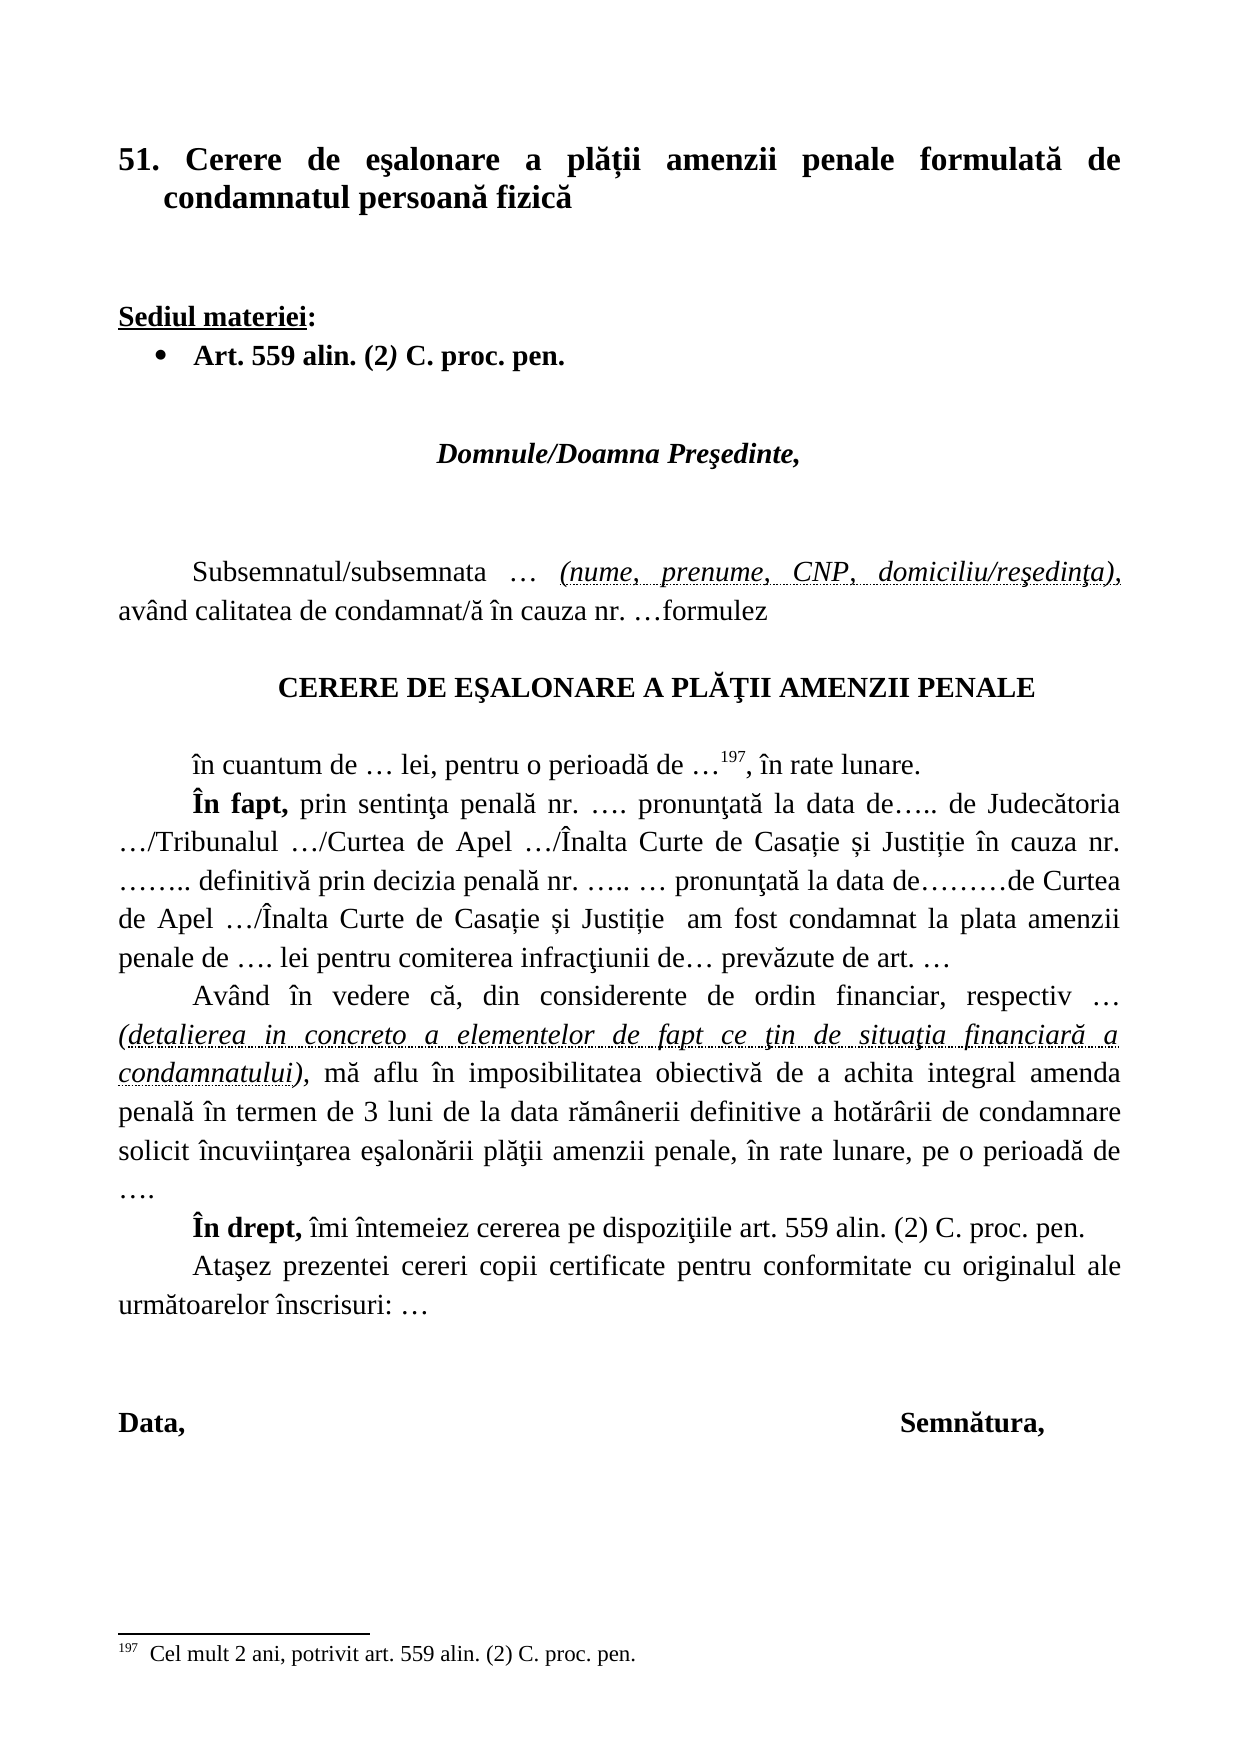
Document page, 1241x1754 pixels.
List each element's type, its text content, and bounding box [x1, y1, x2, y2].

text Ataşez prezentei cereri copii certificate pentru conformitate cu originalul ale următoarelor înscrisuri: … [118, 1248, 1122, 1320]
text Cel mult 2 ani, potrivit art. 559 alin. (2) C. proc. pen. [118, 1641, 1122, 1667]
text Sediul materiei: [118, 299, 1122, 333]
text în cuantum de … lei, pentru o perioadă de …, în rate lunare. [118, 747, 1122, 781]
text În fapt, prin sentinţa penală nr. …. pronunţată la data de….. de Judecătoria …/Tribunalul …/Curtea de Apel …/Înalta Curte de Casație și Justiție în cauza nr. …….. definitivă prin decizia penală nr. ….. … pronunţată la data de………de Curtea de Apel …/Înalta Curte de Casație și Justiție am fost condamnat la plata amenzii penale de …. lei pentru comiterea infracţiunii de… prevăzute de art. … [118, 786, 1122, 973]
text CERERE DE EŞALONARE A PLĂŢII AMENZII PENALE [118, 670, 1122, 704]
text Data, Semnătura, [118, 1406, 1122, 1439]
text Subsemnatul/subsemnata … (nume, prenume, CNP, domiciliu/reşedinţa), având calitatea de condamnat/ă în cauza nr. …formulez [118, 554, 1122, 627]
text Având în vedere că, din considerente de ordin financiar, respectiv … (detalierea in concreto a elementelor de fapt ce ţin de situaţia financiară a condamnatului), mă aflu în imposibilitatea obiectivă de a achita integral amenda penală în termen de 3 luni de la data rămânerii definitive a hotărârii de condamnare solicit încuviinţarea eşalonării plăţii amenzii penale, în rate lunare, pe o perioadă de …. [118, 978, 1122, 1205]
subtitle 51. Cerere de eşalonare a plății amenzii penale formulată de condamnatul persoană fizică [118, 139, 1122, 216]
list Art. 559 alin. (2) C. proc. pen. [156, 338, 1122, 371]
text Domnule/Doamna Preşedinte, [118, 436, 1122, 469]
text În drept, îmi întemeiez cererea pe dispoziţiile art. 559 alin. (2) C. proc. pen. [118, 1210, 1122, 1243]
